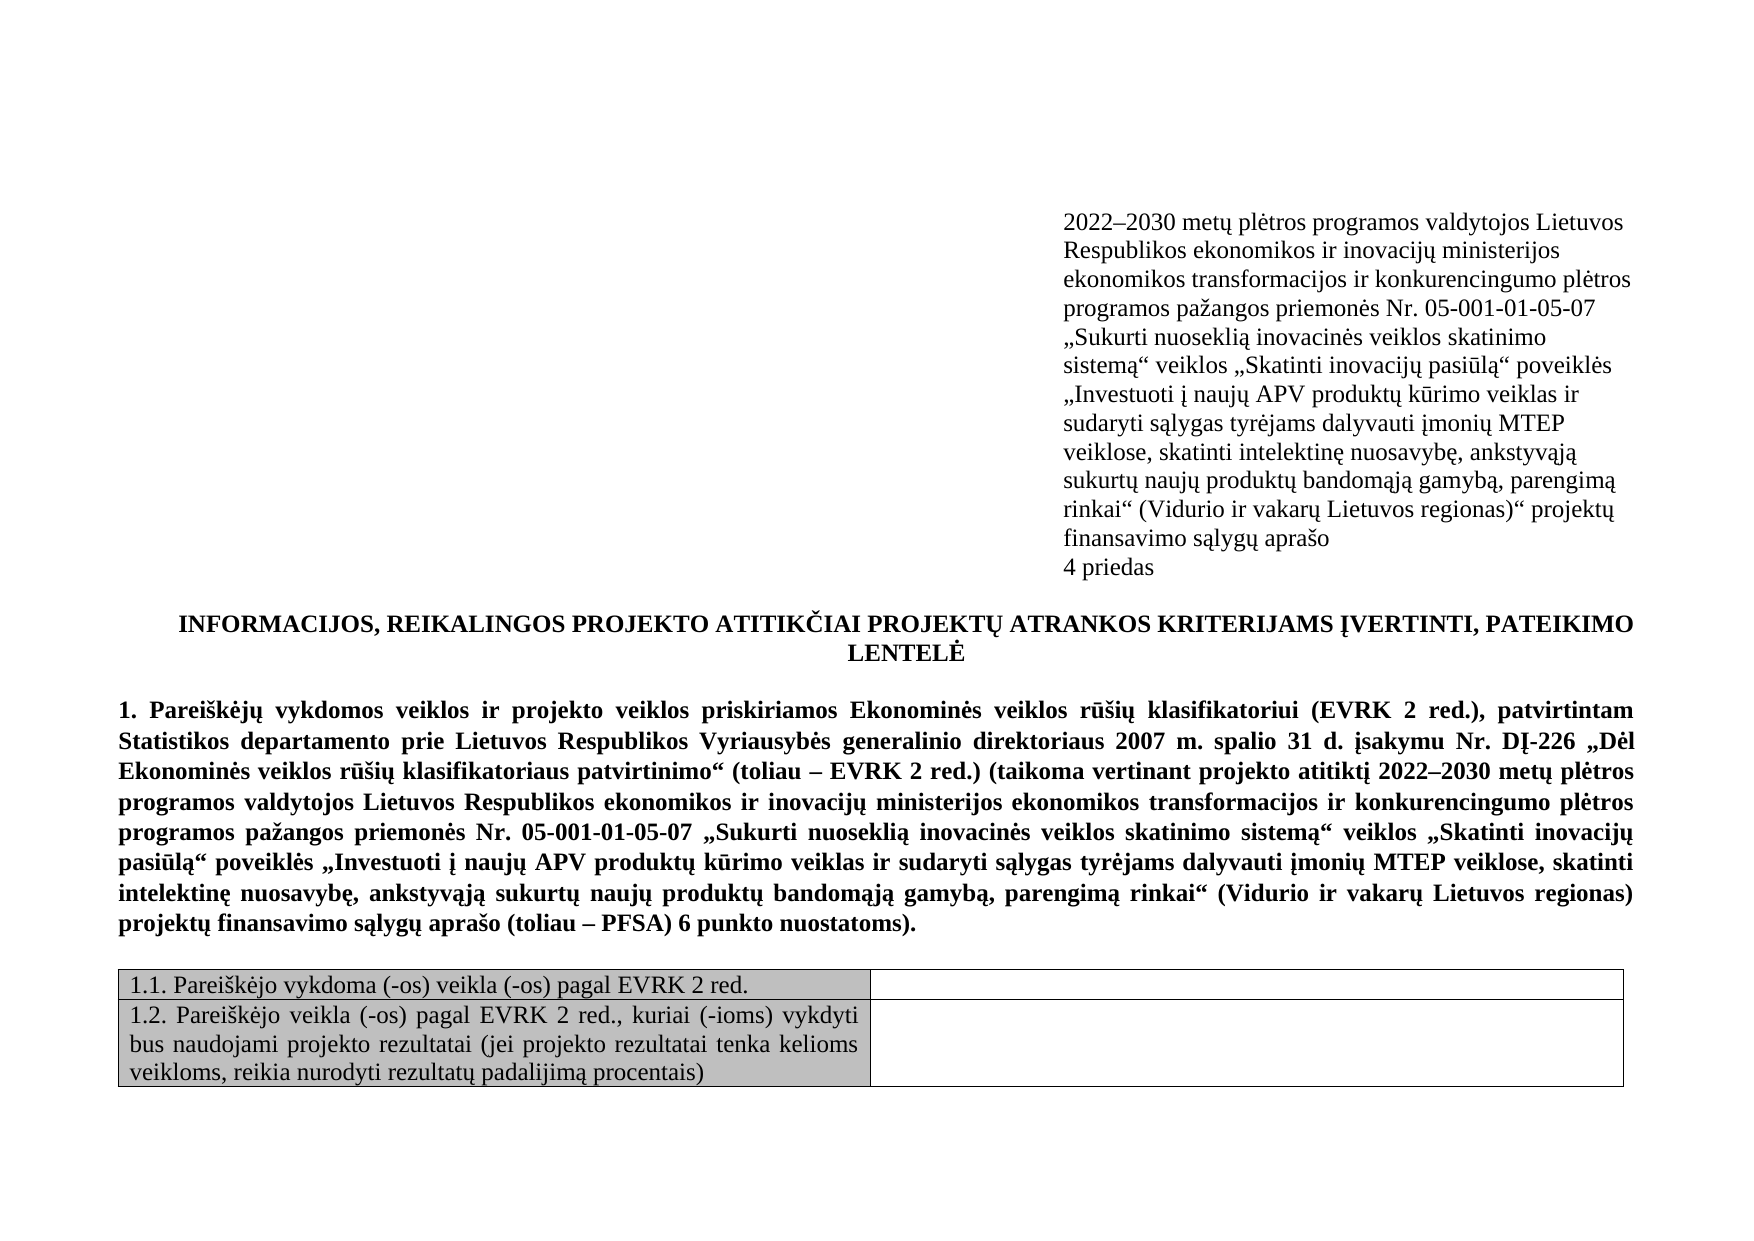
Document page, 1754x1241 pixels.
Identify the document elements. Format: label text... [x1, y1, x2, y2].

text 1. Pareiškėjų vykdomos veiklos ir projekto veiklos priskiriamos Ekonominės veiklos rūšių klasifikatoriui (EVRK 2 red.), patvirtintam Statistikos departamento prie Lietuvos Respublikos Vyriausybės generalinio direktoriaus 2007 m. spalio 31 d. įsakymu Nr. DĮ-226 „Dėl Ekonominės veiklos rūšių klasifikatoriaus patvirtinimo“ (toliau – EVRK 2 red.) (taikoma vertinant projekto atitiktį 2022–2030 metų plėtros programos valdytojos Lietuvos Respublikos ekonomikos ir inovacijų ministerijos ekonomikos transformacijos ir konkurencingumo plėtros programos pažangos priemonės Nr. 05-001-01-05-07 „Sukurti nuoseklią inovacinės veiklos skatinimo sistemą“ veiklos „Skatinti inovacijų pasiūlą“ poveiklės „Investuoti į naujų APV produktų kūrimo veiklas ir sudaryti sąlygas tyrėjams dalyvauti įmonių MTEP veiklose, skatinti intelektinę nuosavybę, ankstyvąją sukurtų naujų produktų bandomąją gamybą, parengimą rinkai“ (Vidurio ir vakarų Lietuvos regionas) projektų finansavimo sąlygų aprašo (toliau – PFSA) 6 punkto nuostatoms). [118, 695, 1636, 937]
text 2022–2030 metų plėtros programos valdytojos Lietuvos Respublikos ekonomikos ir inovacijų ministerijos ekonomikos transformacijos ir konkurencingumo plėtros programos pažangos priemonės Nr. 05-001-01-05-07 „Sukurti nuoseklią inovacinės veiklos skatinimo sistemą“ veiklos „Skatinti inovacijų pasiūlą“ poveiklės „Investuoti į naujų APV produktų kūrimo veiklas ir sudaryti sąlygas tyrėjams dalyvauti įmonių MTEP veiklose, skatinti intelektinę nuosavybę, ankstyvąją sukurtų naujų produktų bandomąją gamybą, parengimą rinkai“ (Vidurio ir vakarų Lietuvos regionas)“ projektų finansavimo sąlygų aprašo [1063, 207, 1636, 552]
text 4 priedas [1063, 552, 1636, 580]
table_cell [871, 1000, 1623, 1086]
table_header 1.1. Pareiškėjo vykdoma (-os) veikla (-os) pagal EVRK 2 red. [119, 970, 870, 999]
text INFORMACIJOS, REIKALINGOS PROJEKTO ATITIKČIAI PROJEKTŲ ATRANKOS KRITERIJAMS ĮVERTINTI, PATEIKIMO LENTELĖ [118, 609, 1695, 667]
table_cell 1.2. Pareiškėjo veikla (-os) pagal EVRK 2 red., kuriai (-ioms) vykdyti bus naudojami projekto rezultatai (jei projekto rezultatai tenka kelioms veikloms, reikia nurodyti rezultatų padalijimą procentais) [119, 1000, 870, 1086]
table_header [871, 970, 1623, 999]
